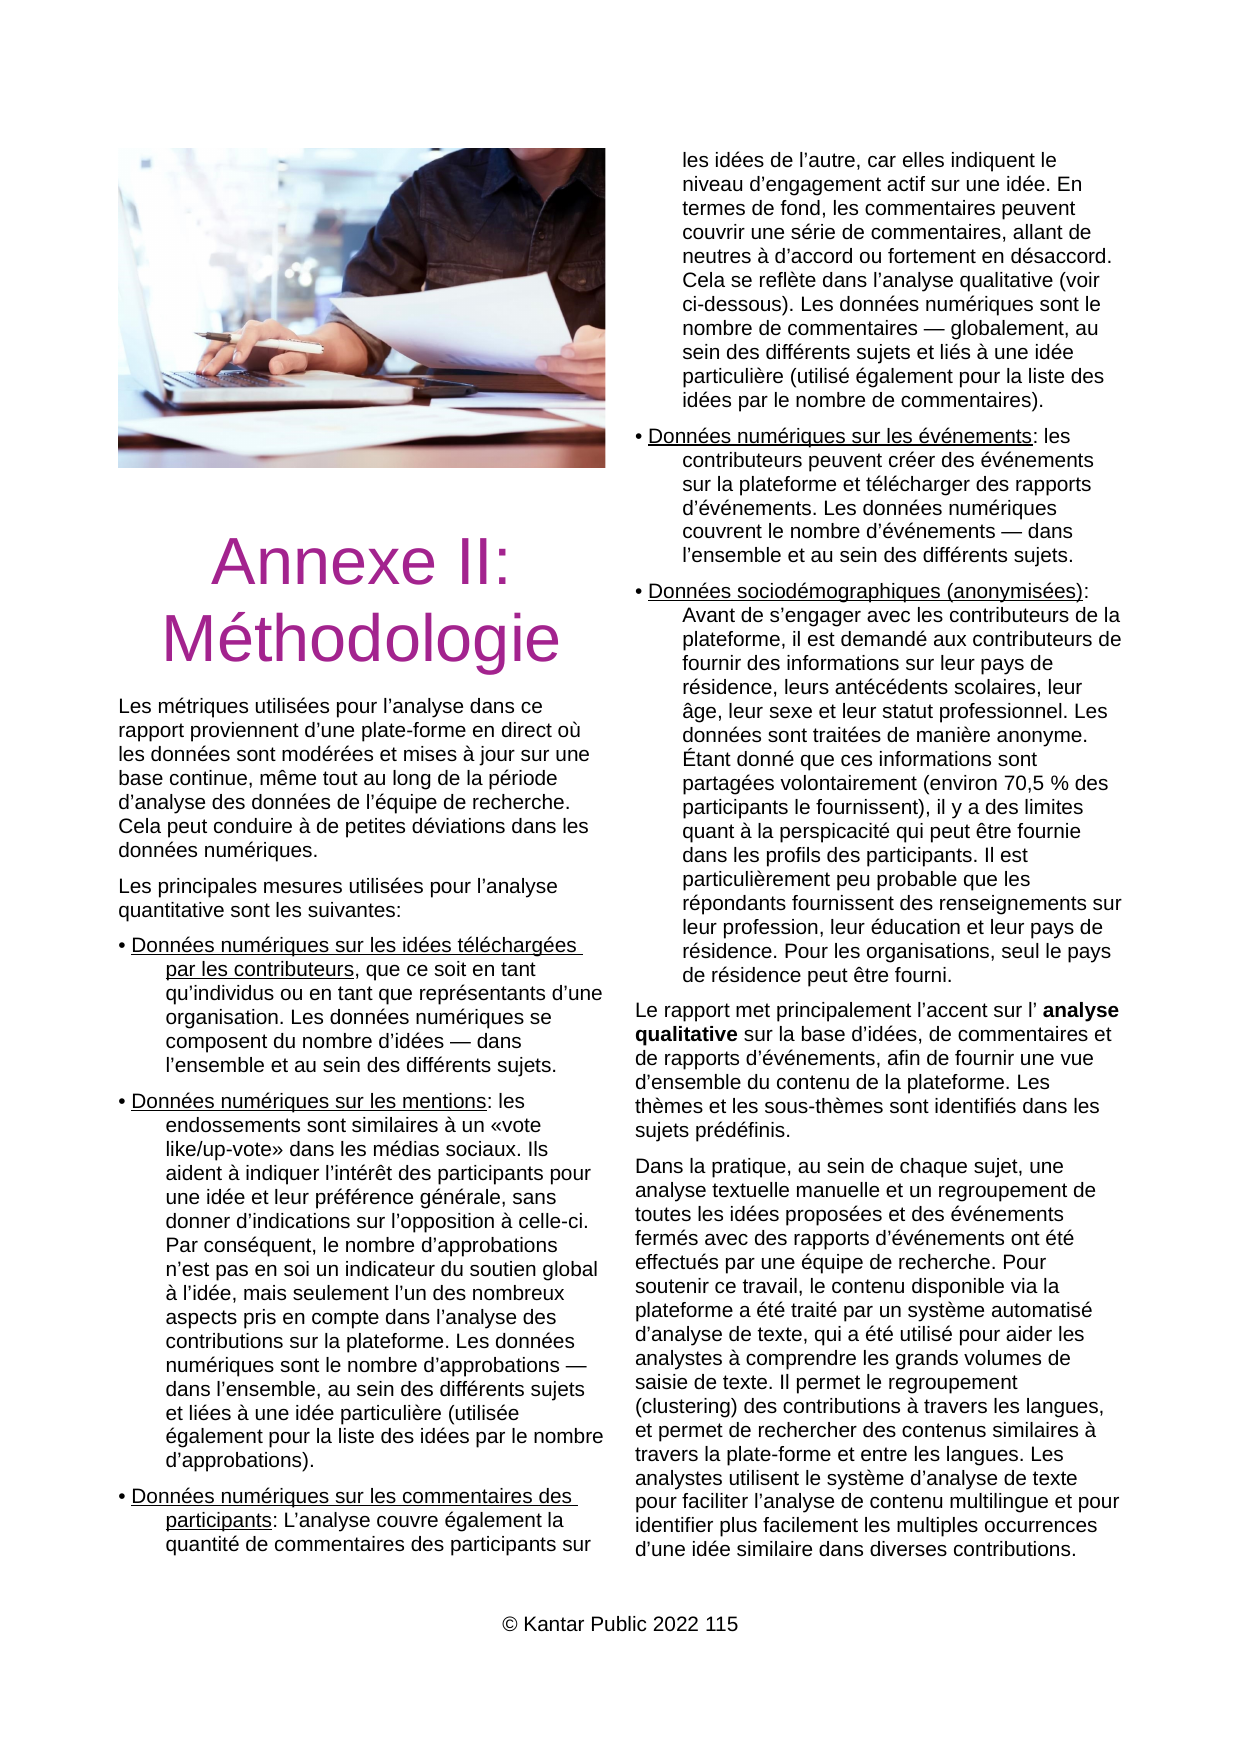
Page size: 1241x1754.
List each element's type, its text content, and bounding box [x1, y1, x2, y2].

text Les principales mesures utilisées pour l’analyse quantitative sont les suivantes: [118, 873, 605, 921]
text Le rapport met principalement l’accent sur l’ analyse qualitative sur la base d’idées, de commentaires et de rapports d’événements, afin de fournir une vue d’ensemble du contenu de la plateforme. Les thèmes et les sous-thèmes sont identifiés dans les sujets prédéfinis. [635, 998, 1122, 1142]
text Les métriques utilisées pour l’analyse dans ce rapport proviennent d’une plate-forme en direct où les données sont modérées et mises à jour sur une base continue, même tout au long de la période d’analyse des données de l’équipe de recherche. Cela peut conduire à de petites déviations dans les données numériques. [118, 694, 605, 862]
text • Données numériques sur les commentaires des participants: L’analyse couvre également la quantité de commentaires des participants sur [118, 1484, 605, 1556]
text • Données numériques sur les idées téléchargées par les contributeurs, que ce soit en tant qu’individus ou en tant que représentants d’une organisation. Les données numériques se composent du nombre d’idées — dans l’ensemble et au sein des différents sujets. [118, 933, 605, 1077]
picture [118, 148, 606, 468]
text Dans la pratique, au sein de chaque sujet, une analyse textuelle manuelle et un regroupement de toutes les idées proposées et des événements fermés avec des rapports d’événements ont été effectués par une équipe de recherche. Pour soutenir ce travail, le contenu disponible via la plateforme a été traité par un système automatisé d’analyse de texte, qui a été utilisé pour aider les analystes à comprendre les grands volumes de saisie de texte. Il permet le regroupement (clustering) des contributions à travers les langues, et permet de rechercher des contenus similaires à travers la plate-forme et entre les langues. Les analystes utilisent le système d’analyse de texte pour faciliter l’analyse de contenu multilingue et pour identifier plus facilement les multiples occurrences d’une idée similaire dans diverses contributions. [635, 1154, 1122, 1561]
text les idées de l’autre, car elles indiquent le niveau d’engagement actif sur une idée. En termes de fond, les commentaires peuvent couvrir une série de commentaires, allant de neutres à d’accord ou fortement en désaccord. Cela se reflète dans l’analyse qualitative (voir ci-dessous). Les données numériques sont le nombre de commentaires — globalement, au sein des différents sujets et liés à une idée particulière (utilisé également pour la liste des idées par le nombre de commentaires). [635, 148, 1122, 412]
subtitle Annexe II: Méthodologie [118, 522, 605, 675]
text • Données sociodémographiques (anonymisées): Avant de s’engager avec les contributeurs de la plateforme, il est demandé aux contributeurs de fournir des informations sur leur pays de résidence, leurs antécédents scolaires, leur âge, leur sexe et leur statut professionnel. Les données sont traitées de manière anonyme. Étant donné que ces informations sont partagées volontairement (environ 70,5 % des participants le fournissent), il y a des limites quant à la perspicacité qui peut être fournie dans les profils des participants. Il est particulièrement peu probable que les répondants fournissent des renseignements sur leur profession, leur éducation et leur pays de résidence. Pour les organisations, seul le pays de résidence peut être fourni. [635, 579, 1122, 986]
text • Données numériques sur les mentions: les endossements sont similaires à un «vote like/up-vote» dans les médias sociaux. Ils aident à indiquer l’intérêt des participants pour une idée et leur préférence générale, sans donner d’indications sur l’opposition à celle-ci. Par conséquent, le nombre d’approbations n’est pas en soi un indicateur du soutien global à l’idée, mais seulement l’un des nombreux aspects pris en compte dans l’analyse des contributions sur la plateforme. Les données numériques sont le nombre d’approbations — dans l’ensemble, au sein des différents sujets et liées à une idée particulière (utilisée également pour la liste des idées par le nombre d’approbations). [118, 1089, 605, 1472]
text • Données numériques sur les événements: les contributeurs peuvent créer des événements sur la plateforme et télécharger des rapports d’événements. Les données numériques couvrent le nombre d’événements — dans l’ensemble et au sein des différents sujets. [635, 423, 1122, 567]
